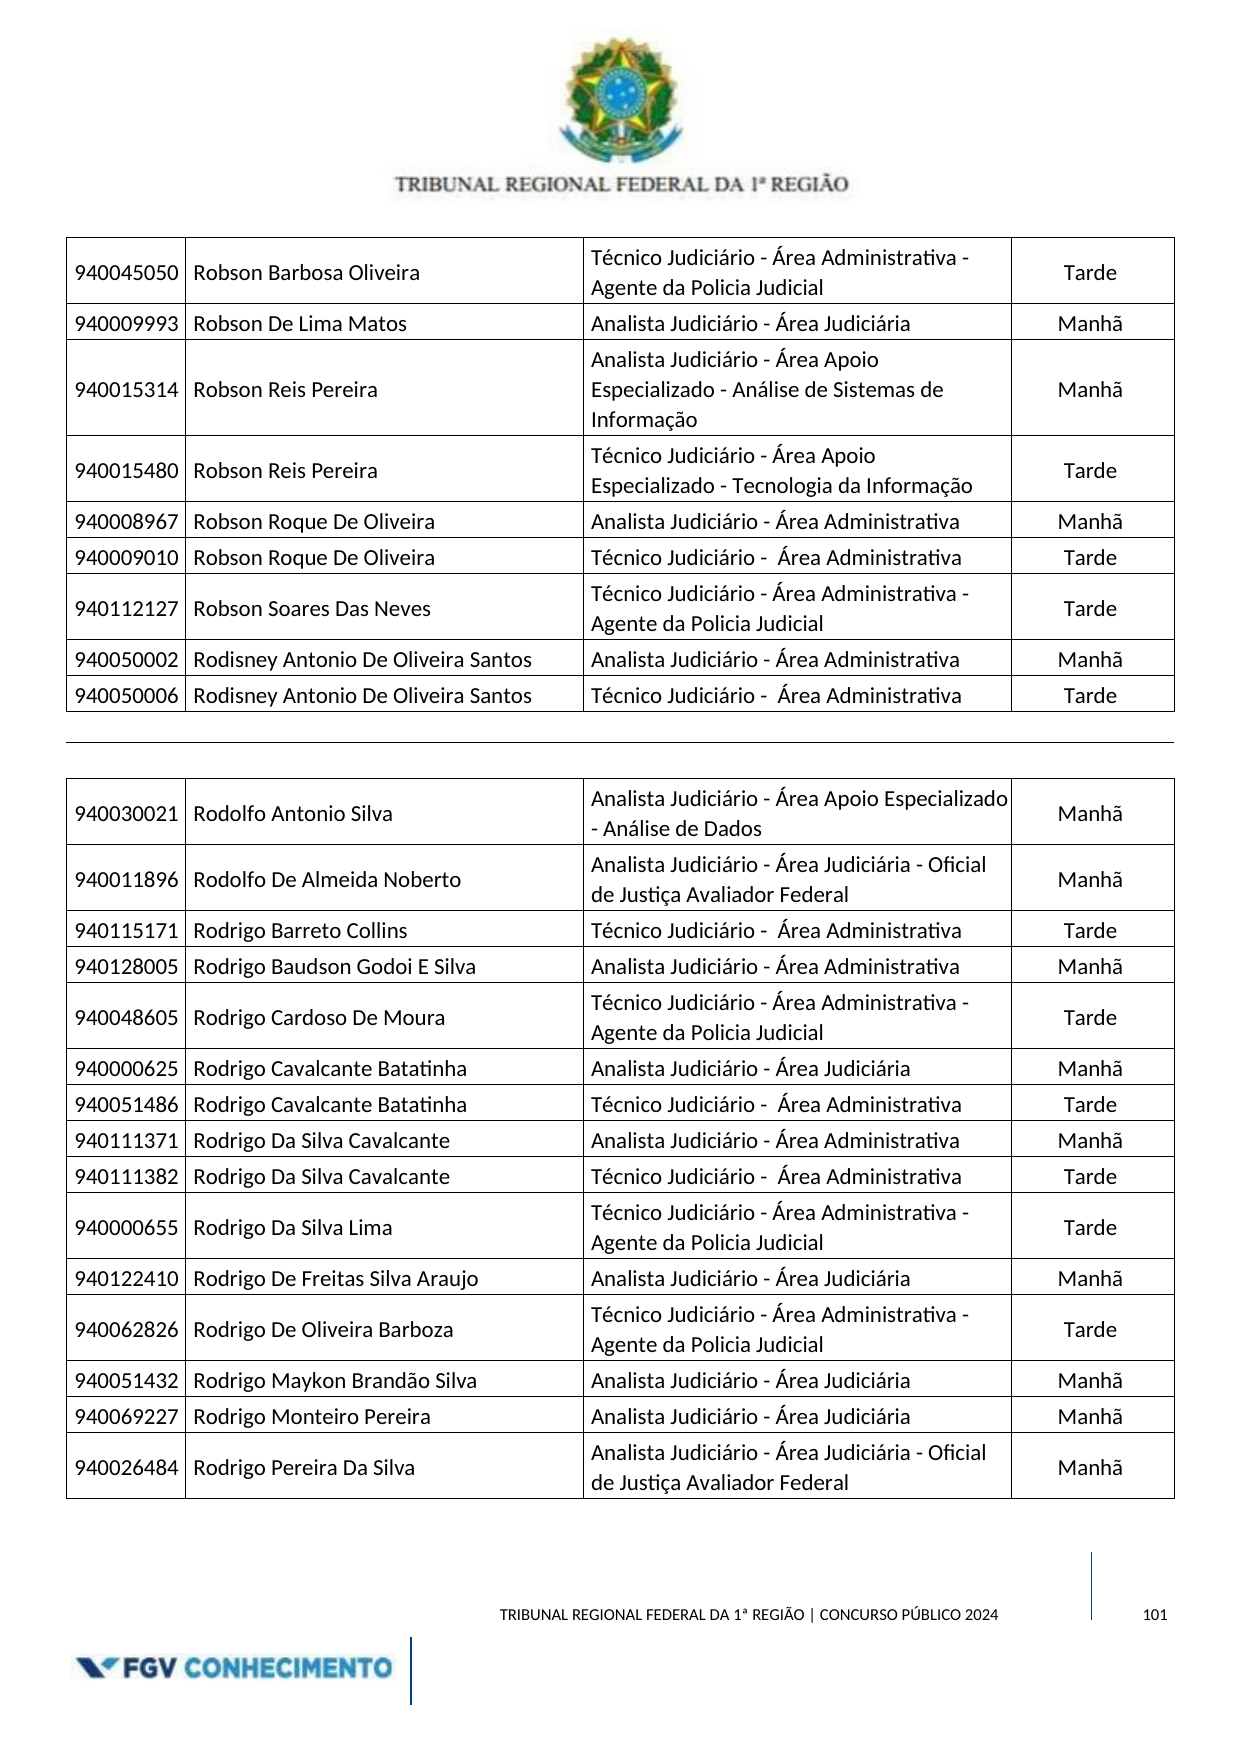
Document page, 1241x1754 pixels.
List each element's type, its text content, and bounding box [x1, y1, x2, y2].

table_cell Manhã [1012, 1049, 1174, 1084]
table_cell Tarde [1012, 676, 1174, 711]
table_cell Rodrigo De Freitas Silva Araujo [186, 1259, 583, 1294]
table_cell Técnico Judiciário - Área Administrativa [584, 911, 1011, 946]
table_header Cargo [584, 743, 1012, 778]
table_cell Técnico Judiciário - Área Administrativa - Agente da Policia Judicial [584, 1193, 1011, 1258]
table_cell Manhã [1012, 1433, 1174, 1498]
table_cell Analista Judiciário - Área Administrativa [584, 502, 1011, 537]
table_cell 940009993 [67, 304, 185, 339]
table_cell Tarde [1012, 1085, 1174, 1120]
table_cell Manhã [1012, 340, 1174, 435]
table_cell 940009010 [67, 538, 185, 573]
table_cell Rodrigo Baudson Godoi E Silva [186, 947, 583, 982]
table_cell 940111371 [67, 1121, 185, 1156]
table_cell Tarde [1012, 574, 1174, 639]
table_cell 940115171 [67, 911, 185, 946]
table_cell 940048605 [67, 983, 185, 1048]
table_cell Tarde [1012, 1295, 1174, 1360]
table_cell Tarde [1012, 1193, 1174, 1258]
table_cell 940128005 [67, 947, 185, 982]
table_cell Técnico Judiciário - Área Apoio Especializado - Tecnologia da Informação [584, 436, 1011, 501]
table_cell Analista Judiciário - Área Judiciária [584, 1361, 1011, 1396]
table_cell Rodrigo Cardoso De Moura [186, 983, 583, 1048]
table_cell Técnico Judiciário - Área Administrativa [584, 676, 1011, 711]
table_cell Analista Judiciário - Área Apoio Especializado - Análise de Dados [584, 779, 1011, 844]
table_cell 940069227 [67, 1397, 185, 1432]
table_cell 940030021 [67, 779, 185, 844]
table_cell Robson Reis Pereira [186, 436, 583, 501]
table_cell 940015480 [67, 436, 185, 501]
table_cell Manhã [1012, 502, 1174, 537]
table_cell 940111382 [67, 1157, 185, 1192]
table_cell Analista Judiciário - Área Judiciária - Oficial de Justiça Avaliador Federal [584, 1433, 1011, 1498]
table_cell Técnico Judiciário - Área Administrativa [584, 1085, 1011, 1120]
table_cell Rodrigo Barreto Collins [186, 911, 583, 946]
table_cell Tarde [1012, 911, 1174, 946]
table_cell Rodrigo Da Silva Cavalcante [186, 1157, 583, 1192]
table_cell 940051486 [67, 1085, 185, 1120]
table_cell 940050002 [67, 640, 185, 675]
table_cell Analista Judiciário - Área Judiciária - Oficial de Justiça Avaliador Federal [584, 845, 1011, 910]
table_cell Robson Soares Das Neves [186, 574, 583, 639]
table_cell Rodrigo Cavalcante Batatinha [186, 1049, 583, 1084]
table_cell Robson De Lima Matos [186, 304, 583, 339]
table_header Inscrição [66, 743, 186, 778]
table_cell Robson Roque De Oliveira [186, 502, 583, 537]
table_cell Rodrigo Cavalcante Batatinha [186, 1085, 583, 1120]
table_cell 940000625 [67, 1049, 185, 1084]
table_cell Manhã [1012, 1121, 1174, 1156]
table_cell Manhã [1012, 845, 1174, 910]
table_cell Analista Judiciário - Área Judiciária [584, 1397, 1011, 1432]
table_cell Técnico Judiciário - Área Administrativa - Agente da Policia Judicial [584, 574, 1011, 639]
table_cell Rodrigo Da Silva Cavalcante [186, 1121, 583, 1156]
table_cell Robson Roque De Oliveira [186, 538, 583, 573]
table_cell Manhã [1012, 304, 1174, 339]
table_cell Manhã [1012, 779, 1174, 844]
table_cell Robson Barbosa Oliveira [186, 238, 583, 303]
table_cell Rodolfo De Almeida Noberto [186, 845, 583, 910]
table_cell Analista Judiciário - Área Administrativa [584, 947, 1011, 982]
table_cell Rodrigo De Oliveira Barboza [186, 1295, 583, 1360]
table_cell Rodolfo Antonio Silva [186, 779, 583, 844]
table_cell 940011896 [67, 845, 185, 910]
table_cell 940050006 [67, 676, 185, 711]
table_cell Analista Judiciário - Área Administrativa [584, 1121, 1011, 1156]
table_cell Manhã [1012, 640, 1174, 675]
table_cell Tarde [1012, 1157, 1174, 1192]
table_cell Analista Judiciário - Área Apoio Especializado - Análise de Sistemas de Informação [584, 340, 1011, 435]
table_cell 940045050 [67, 238, 185, 303]
table_header Nome [186, 743, 583, 778]
table_cell Tarde [1012, 538, 1174, 573]
table_cell 940062826 [67, 1295, 185, 1360]
table_cell Técnico Judiciário - Área Administrativa - Agente da Policia Judicial [584, 1295, 1011, 1360]
table_cell 940051432 [67, 1361, 185, 1396]
table_cell Robson Reis Pereira [186, 340, 583, 435]
table_cell Manhã [1012, 1361, 1174, 1396]
table_cell Rodrigo Maykon Brandão Silva [186, 1361, 583, 1396]
table_cell Tarde [1012, 238, 1174, 303]
table_cell 940015314 [67, 340, 185, 435]
table_cell 940112127 [67, 574, 185, 639]
table_cell Analista Judiciário - Área Judiciária [584, 1259, 1011, 1294]
table_cell 940122410 [67, 1259, 185, 1294]
table_cell Técnico Judiciário - Área Administrativa - Agente da Policia Judicial [584, 983, 1011, 1048]
table_cell Tarde [1012, 436, 1174, 501]
table_cell 940026484 [67, 1433, 185, 1498]
table_cell Rodisney Antonio De Oliveira Santos [186, 676, 583, 711]
table_cell Rodrigo Monteiro Pereira [186, 1397, 583, 1432]
table_cell Rodrigo Pereira Da Silva [186, 1433, 583, 1498]
table_cell Técnico Judiciário - Área Administrativa [584, 1157, 1011, 1192]
table_cell Analista Judiciário - Área Administrativa [584, 640, 1011, 675]
table_cell Técnico Judiciário - Área Administrativa - Agente da Policia Judicial [584, 238, 1011, 303]
table_cell Analista Judiciário - Área Judiciária [584, 304, 1011, 339]
table_cell Rodrigo Da Silva Lima [186, 1193, 583, 1258]
table_cell Rodisney Antonio De Oliveira Santos [186, 640, 583, 675]
table_header Turno de Prova [1012, 743, 1174, 778]
table_cell Tarde [1012, 983, 1174, 1048]
table_cell Manhã [1012, 1397, 1174, 1432]
table_cell 940008967 [67, 502, 185, 537]
table_cell Técnico Judiciário - Área Administrativa [584, 538, 1011, 573]
table_cell Manhã [1012, 947, 1174, 982]
table_cell Analista Judiciário - Área Judiciária [584, 1049, 1011, 1084]
table_cell 940000655 [67, 1193, 185, 1258]
table_cell Manhã [1012, 1259, 1174, 1294]
